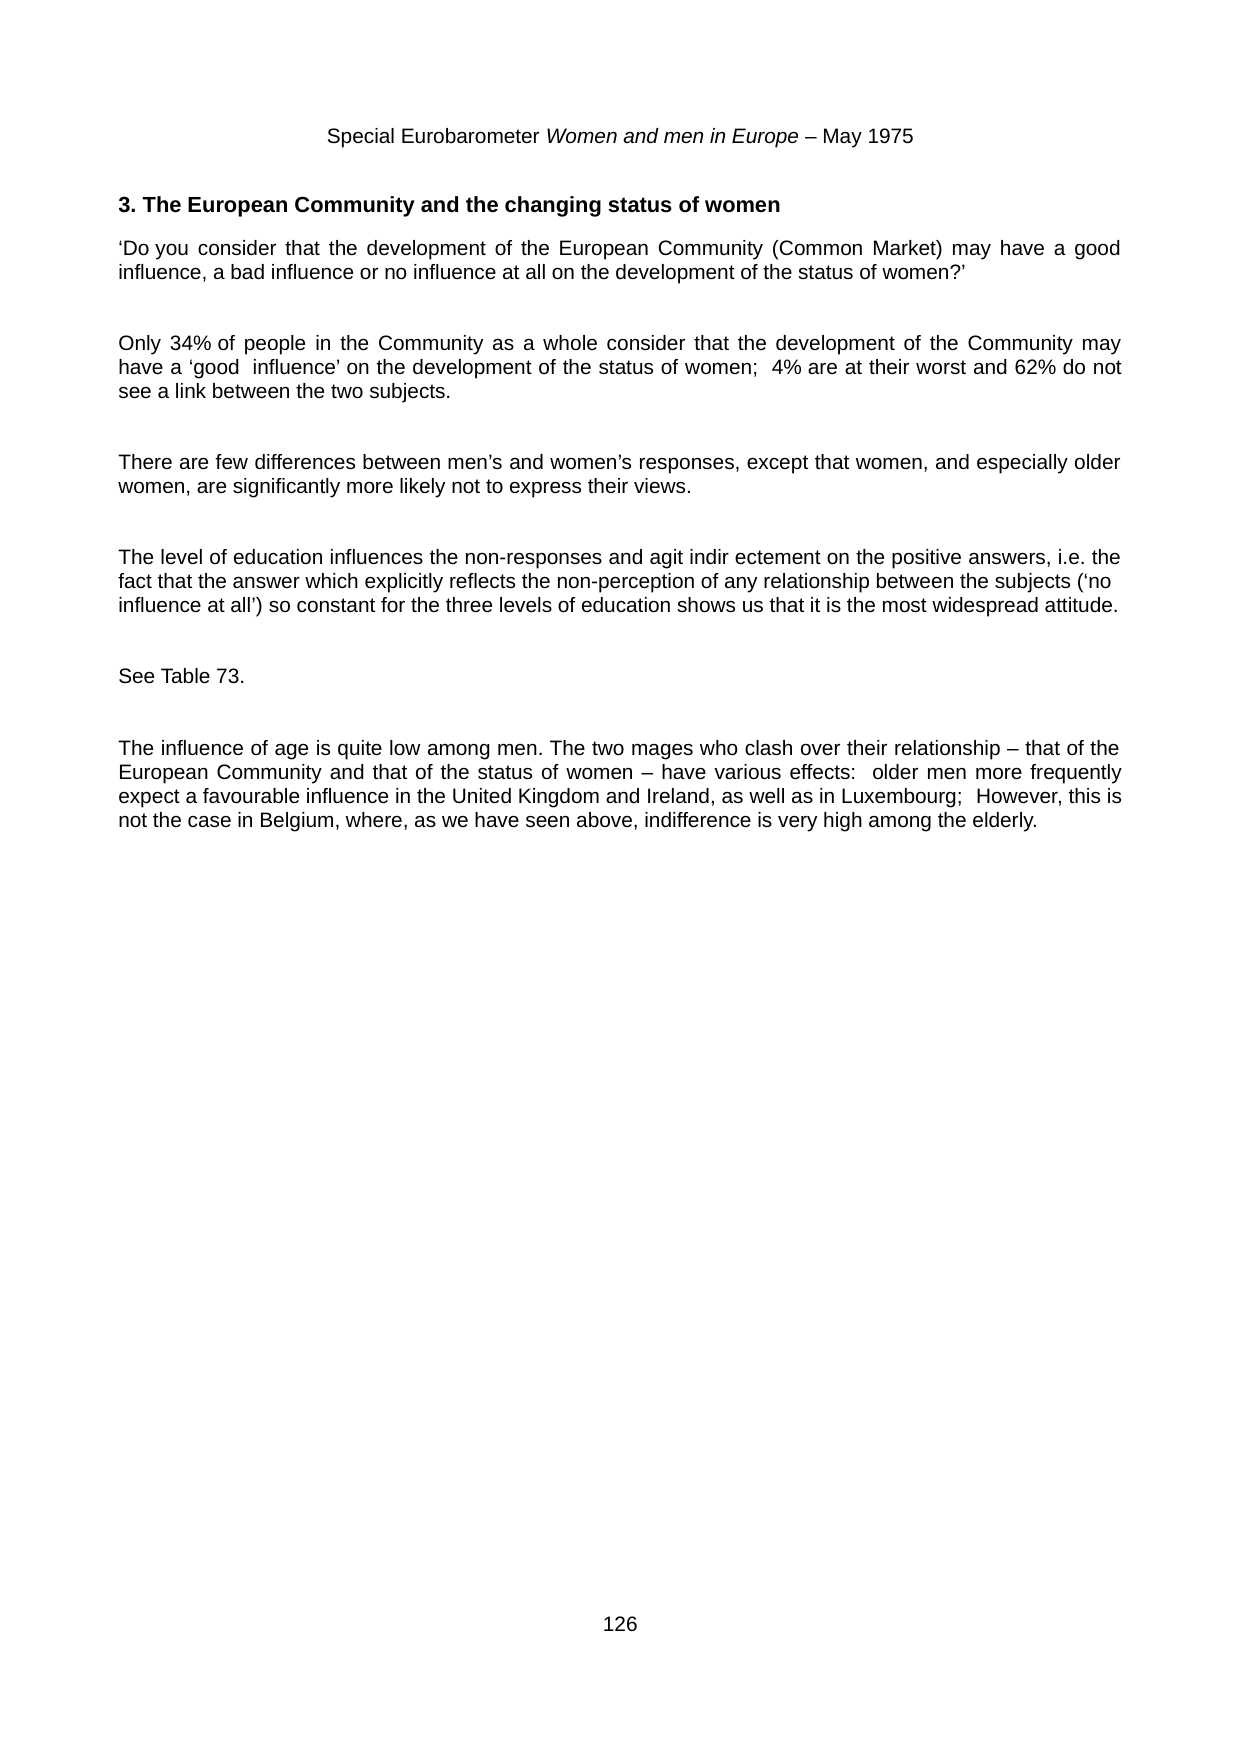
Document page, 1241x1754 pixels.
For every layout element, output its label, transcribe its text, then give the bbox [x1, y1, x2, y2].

text ‘Do you consider that the development of the European Community (Common Market) may have a good influence, a bad influence or no influence at all on the development of the status of women?’ [118, 236, 1122, 283]
subtitle 3. The European Community and the changing status of women [118, 192, 1122, 217]
text The level of education influences the non-responses and agit indir ectement on the positive answers, i.e. the fact that the answer which explicitly reflects the non-perception of any relationship between the subjects (‘no influence at all’) so constant for the three levels of education shows us that it is the most widespread attitude. [118, 545, 1122, 617]
text Only 34% of people in the Community as a whole consider that the development of the Community may have a ‘good influence’ on the development of the status of women; 4% are at their worst and 62% do not see a link between the two subjects. [118, 331, 1122, 403]
text See Table 73. [118, 664, 1122, 688]
text There are few differences between men’s and women’s responses, except that women, and especially older women, are significantly more likely not to express their views. [118, 450, 1122, 498]
text The influence of age is quite low among men. The two mages who clash over their relationship – that of the European Community and that of the status of women – have various effects: older men more frequently expect a favourable influence in the United Kingdom and Ireland, as well as in Luxembourg; However, this is not the case in Belgium, where, as we have seen above, indifference is very high among the elderly. [118, 736, 1122, 831]
